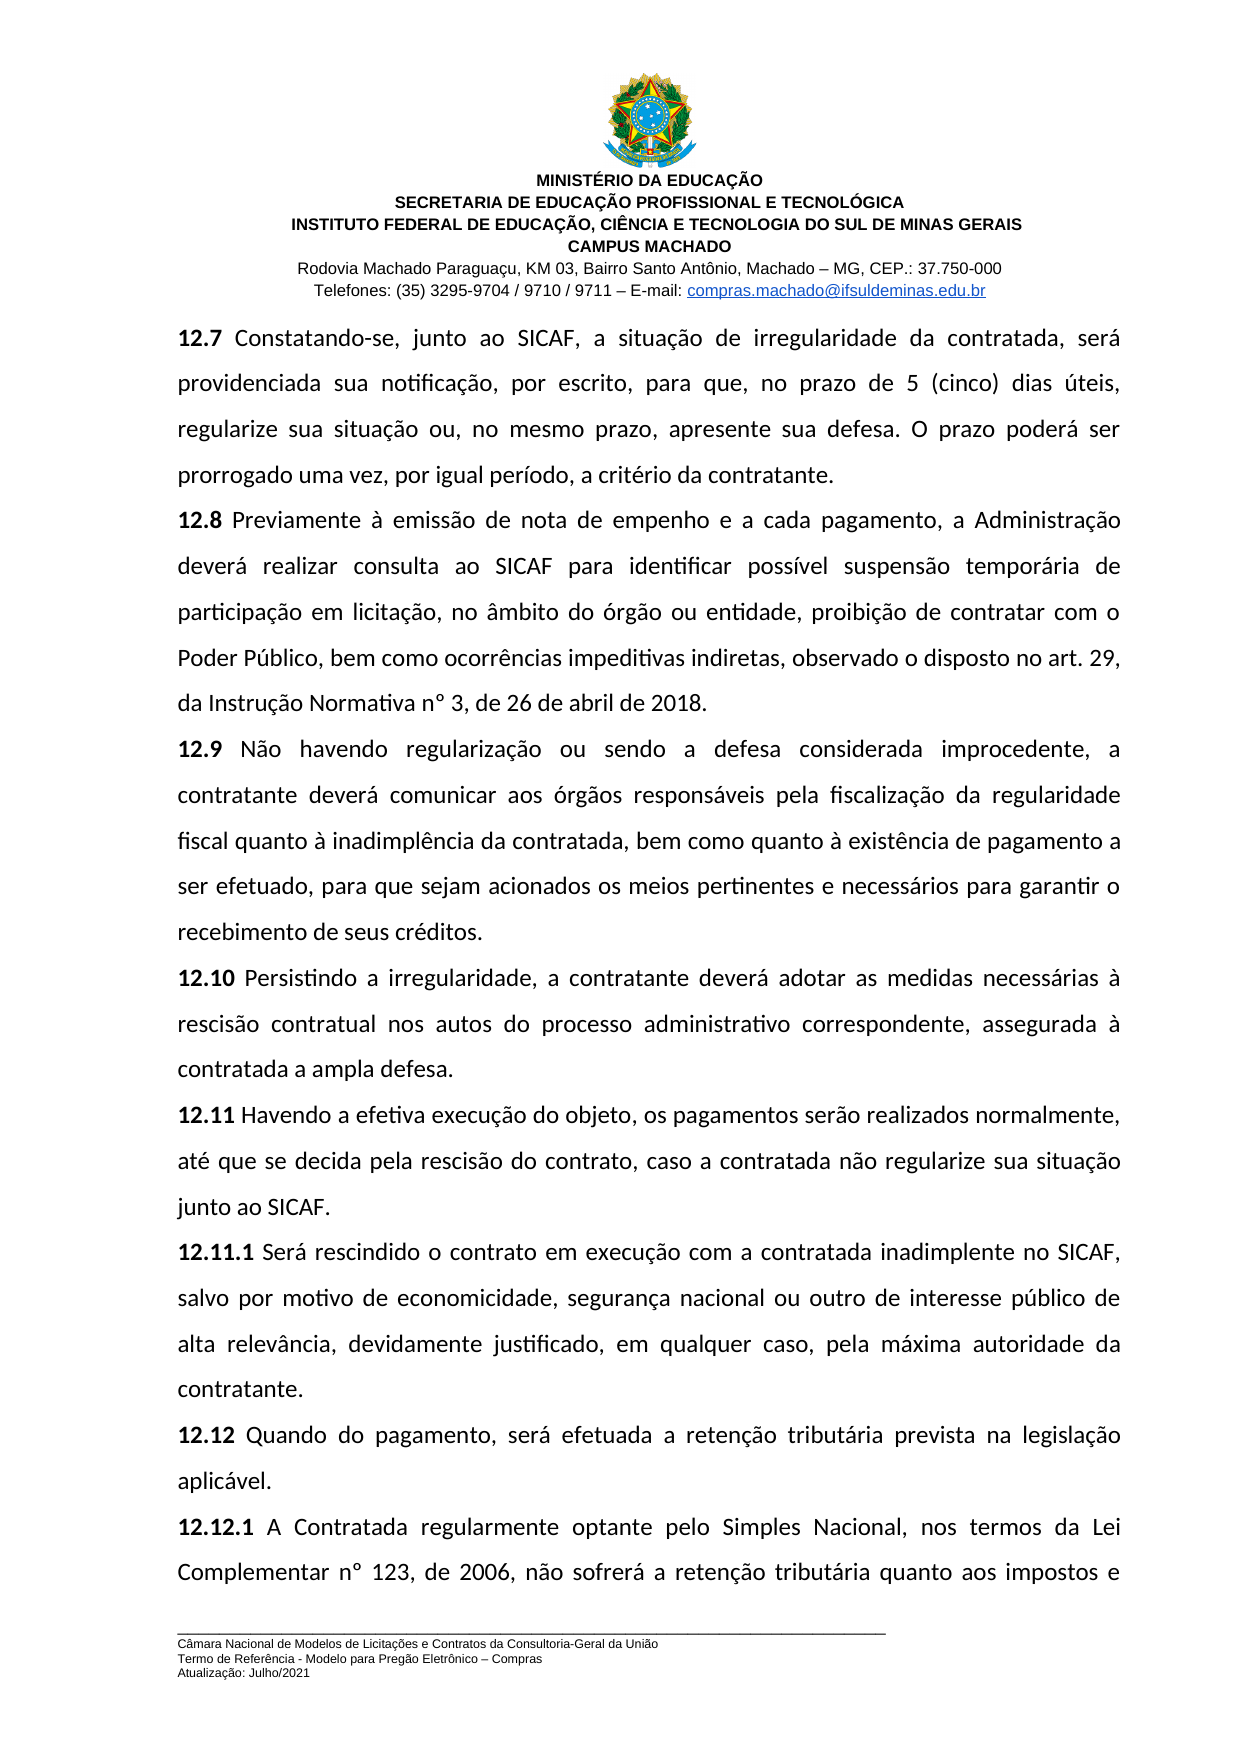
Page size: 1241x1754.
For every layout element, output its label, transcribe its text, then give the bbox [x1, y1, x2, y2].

picture [603, 73, 697, 168]
picture [669, 149, 680, 155]
text 12.10 Persistindo a irregularidade, a contratante deverá adotar as medidas necessárias à rescisão contratual nos autos do processo administrativo correspondente, assegurada à contratada a ampla defesa. [177, 962, 1122, 1084]
text 12.12 Quando do pagamento, será efetuada a retenção tributária prevista na legislação aplicável. [177, 1419, 1122, 1496]
text 12.7 Constatando-se, junto ao SICAF, a situação de irregularidade da contratada, será providenciada sua notificação, por escrito, para que, no prazo de 5 (cinco) dias úteis, regularize sua situação ou, no mesmo prazo, apresente sua defesa. O prazo poderá ser prorrogado uma vez, por igual período, a critério da contratante. [177, 322, 1122, 489]
text 12.12.1 A Contratada regularmente optante pelo Simples Nacional, nos termos da Lei Complementar nº 123, de 2006, não sofrerá a retenção tributária quanto aos impostos e [177, 1511, 1122, 1587]
text 12.11.1 Será rescindido o contrato em execução com a contratada inadimplente no SICAF, salvo por motivo de economicidade, segurança nacional ou outro de interesse público de alta relevância, devidamente justificado, em qualquer caso, pela máxima autoridade da contratante. [177, 1236, 1122, 1404]
text 12.11 Havendo a efetiva execução do objeto, os pagamentos serão realizados normalmente, até que se decida pela rescisão do contrato, caso a contratada não regularize sua situação junto ao SICAF. [177, 1099, 1122, 1221]
text 12.9 Não havendo regularização ou sendo a defesa considerada improcedente, a contratante deverá comunicar aos órgãos responsáveis pela fiscalização da regularidade fiscal quanto à inadimplência da contratada, bem como quanto à existência de pagamento a ser efetuado, para que sejam acionados os meios pertinentes e necessários para garantir o recebimento de seus créditos. [177, 733, 1122, 947]
text 12.8 Previamente à emissão de nota de empenho e a cada pagamento, a Administração deverá realizar consulta ao SICAF para identificar possível suspensão temporária de participação em licitação, no âmbito do órgão ou entidade, proibição de contratar com o Poder Público, bem como ocorrências impeditivas indiretas, observado o disposto no art. 29, da Instrução Normativa nº 3, de 26 de abril de 2018. [177, 505, 1122, 718]
picture [643, 163, 658, 168]
